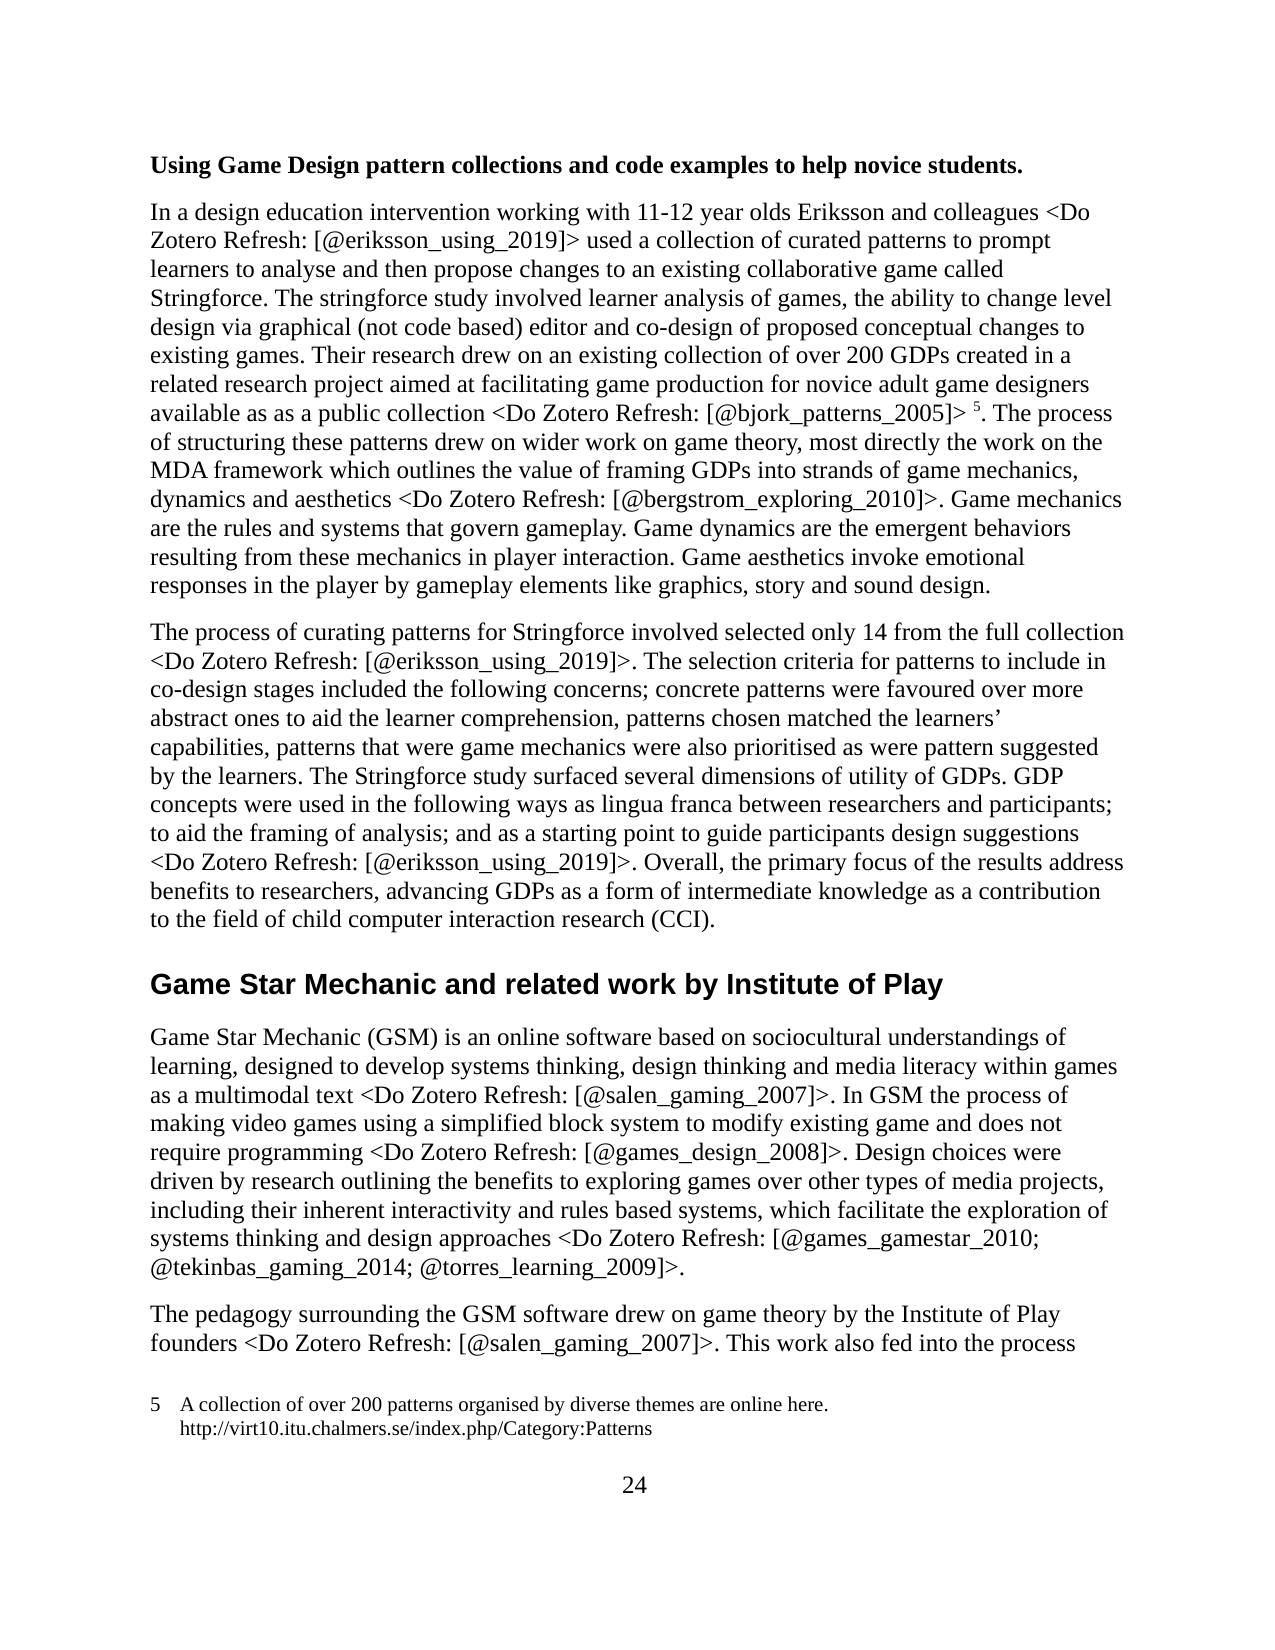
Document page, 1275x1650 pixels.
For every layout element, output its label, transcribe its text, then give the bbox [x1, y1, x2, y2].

text Using Game Design pattern collections and code examples to help novice students. [150, 150, 1125, 179]
text A collection of over 200 patterns organised by diverse themes are online here. http://virt10.itu.chalmers.se/index.php/Category:Patterns [150, 1392, 1125, 1440]
text The pedagogy surrounding the GSM software drew on game theory by the Institute of Play founders <Do Zotero Refresh: [@salen_gaming_2007]>. This work also fed into the process [150, 1299, 1125, 1356]
text In a design education intervention working with 11-12 year olds Eriksson and colleagues <Do Zotero Refresh: [@eriksson_using_2019]> used a collection of curated patterns to prompt learners to analyse and then propose changes to an existing collaborative game called Stringforce. The stringforce study involved learner analysis of games, the ability to change level design via graphical (not code based) editor and co-design of proposed conceptual changes to existing games. Their research drew on an existing collection of over 200 GDPs created in a related research project aimed at facilitating game production for novice adult game designers available as as a public collection <Do Zotero Refresh: [@bjork_patterns_2005]> . The process of structuring these patterns drew on wider work on game theory, most directly the work on the MDA framework which outlines the value of framing GDPs into strands of game mechanics, dynamics and aesthetics <Do Zotero Refresh: [@bergstrom_exploring_2010]>. Game mechanics are the rules and systems that govern gameplay. Game dynamics are the emergent behaviors resulting from these mechanics in player interaction. Game aesthetics invoke emotional responses in the player by gameplay elements like graphics, story and sound design. [150, 197, 1125, 599]
text Game Star Mechanic (GSM) is an online software based on sociocultural understandings of learning, designed to develop systems thinking, design thinking and media literacy within games as a multimodal text <Do Zotero Refresh: [@salen_gaming_2007]>. In GSM the process of making video games using a simplified block system to modify existing game and does not require programming <Do Zotero Refresh: [@games_design_2008]>. Design choices were driven by research outlining the benefits to exploring games over other types of media projects, including their inherent interactivity and rules based systems, which facilitate the exploration of systems thinking and design approaches <Do Zotero Refresh: [@games_gamestar_2010; @tekinbas_gaming_2014; @torres_learning_2009]>. [150, 1022, 1125, 1281]
subtitle Game Star Mechanic and related work by Institute of Play [150, 967, 1125, 1001]
text The process of curating patterns for Stringforce involved selected only 14 from the full collection <Do Zotero Refresh: [@eriksson_using_2019]>. The selection criteria for patterns to include in co-design stages included the following concerns; concrete patterns were favoured over more abstract ones to aid the learner comprehension, patterns chosen matched the learners’ capabilities, patterns that were game mechanics were also prioritised as were pattern suggested by the learners. The Stringforce study surfaced several dimensions of utility of GDPs. GDP concepts were used in the following ways as lingua franca between researchers and participants; to aid the framing of analysis; and as a starting point to guide participants design suggestions <Do Zotero Refresh: [@eriksson_using_2019]>. Overall, the primary focus of the results address benefits to researchers, advancing GDPs as a form of intermediate knowledge as a contribution to the field of child computer interaction research (CCI). [150, 617, 1125, 933]
